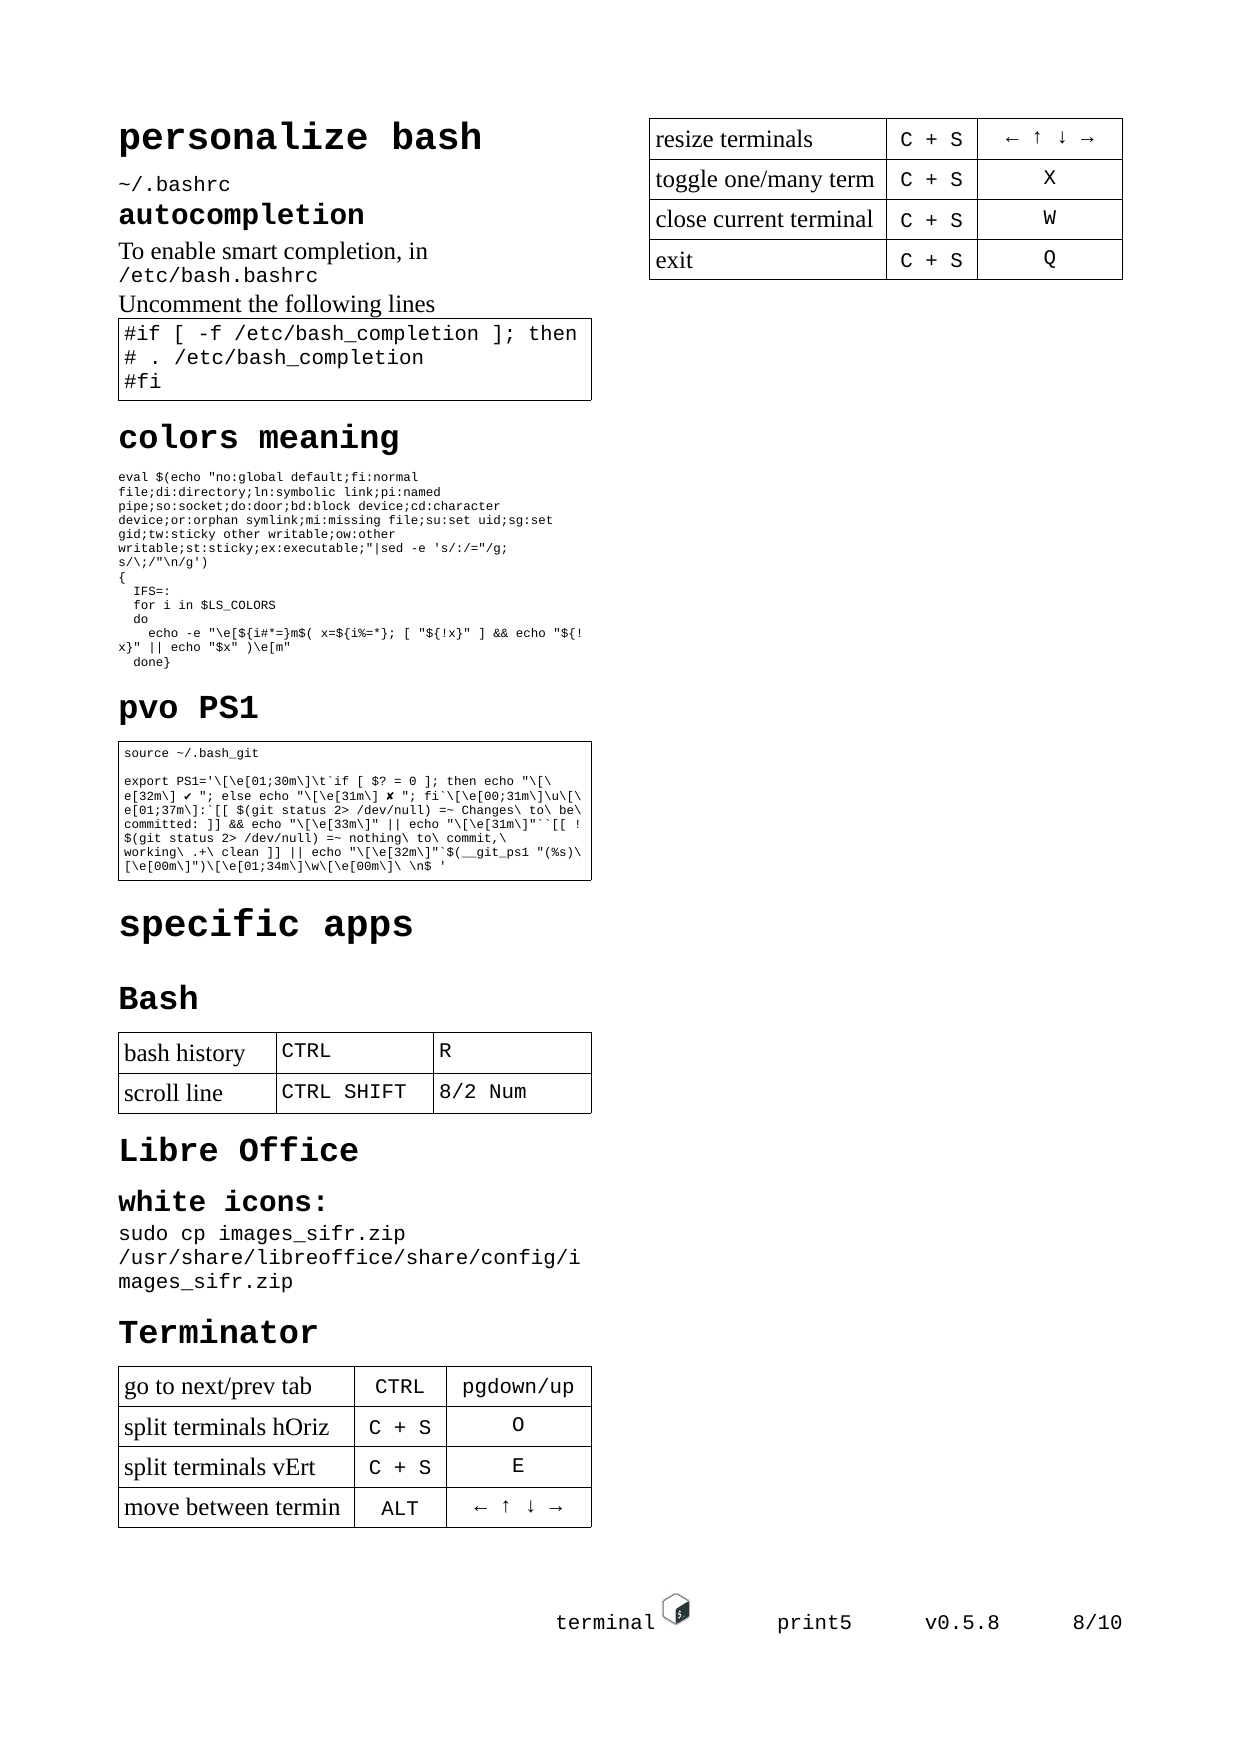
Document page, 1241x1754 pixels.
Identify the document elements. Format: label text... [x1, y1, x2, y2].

subtitle autocompletion [118, 200, 591, 233]
text IFS=: [118, 585, 591, 599]
text echo -e "\e[${i#*=}m$( x=${i%=*}; [ "${!x}" ] && echo "${!x}" || echo "$x" )\e[m" [118, 627, 591, 656]
table_cell split terminals hOriz [119, 1407, 354, 1446]
table_header bash history [119, 1033, 276, 1072]
table_cell C + S [887, 119, 977, 158]
table_header go to next/prev tab [119, 1367, 354, 1406]
table_cell Q [978, 240, 1122, 279]
table_cell C + S [887, 240, 977, 279]
text done} [118, 656, 591, 670]
table_cell C + S [887, 200, 977, 239]
table_cell C + S [355, 1447, 446, 1487]
table_cell exit [650, 240, 886, 279]
table_cell X [978, 160, 1122, 199]
subtitle white icons: [118, 1187, 591, 1220]
table_cell ← ↑ ↓ → [447, 1488, 591, 1527]
table_cell close current terminal [650, 200, 886, 239]
subtitle Libre Office [118, 1134, 591, 1172]
subtitle Terminator [118, 1315, 591, 1353]
table_cell W [978, 200, 1122, 239]
table_header pgdown/up [447, 1367, 591, 1406]
subtitle personalize bash [118, 118, 591, 161]
table_cell toggle one/many term [650, 160, 886, 199]
table_cell scroll line [119, 1074, 276, 1113]
table_header R [434, 1033, 591, 1072]
table_cell C + S [887, 160, 977, 199]
subtitle Bash [118, 982, 591, 1019]
text eval $(echo "no:global default;fi:normal file;di:directory;ln:symbolic link;pi:named pipe;so:socket;do:door;bd:block device;cd:character device;or:orphan symlink;mi:missing file;su:set uid;sg:set gid;tw:sticky other writable;ow:other writable;st:sticky;ex:executable;"|sed -e 's/:/="/g; s/\;/"\n/g') [118, 471, 591, 571]
text { [118, 571, 591, 585]
table_header #if [ -f /etc/bash_completion ]; then # . /etc/bash_completion #fi [119, 319, 591, 400]
table_cell O [447, 1407, 591, 1446]
table_cell C + S [355, 1407, 446, 1446]
table_cell split terminals vErt [119, 1447, 354, 1487]
table_header CTRL [277, 1033, 433, 1072]
table_cell CTRL SHIFT [277, 1074, 433, 1113]
table_cell 8/2 Num [434, 1074, 591, 1113]
subtitle pvo PS1 [118, 691, 591, 729]
text sudo cp images_sifr.zip /usr/share/libreoffice/share/config/images_sifr.zip [118, 1223, 591, 1294]
subtitle colors meaning [118, 421, 591, 459]
text ~/.bashrc [118, 173, 591, 197]
table_cell ALT [355, 1488, 446, 1527]
table_cell move between termin [119, 1488, 354, 1527]
text Uncomment the following lines [118, 289, 591, 317]
table_cell E [447, 1447, 591, 1487]
picture [655, 1588, 697, 1630]
text /etc/bash.bashrc [118, 265, 591, 289]
text To enable smart completion, in [118, 236, 591, 265]
text for i in $LS_COLORS [118, 599, 591, 613]
subtitle specific apps [118, 905, 591, 948]
table_header CTRL [355, 1367, 446, 1406]
text do [118, 613, 591, 627]
table_header source ~/.bash_git export PS1='\[\e[01;30m\]\t`if [ $? = 0 ]; then echo "\[\e[32m\] ✔ "; else echo "\[\e[31m\] ✘ "; fi`\[\e[00;31m\]\u\[\e[01;37m\]:`[[ $(git status 2> /dev/null) =~ Changes\ to\ be\ committed: ]] && echo "\[\e[33m\]" || echo "\[\e[31m\]"``[[ ! $(git status 2> /dev/null) =~ nothing\ to\ commit,\ working\ .+\ clean ]] || echo "\[\e[32m\]"`$(__git_ps1 "(%s)\[\e[00m\]")\[\e[01;34m\]\w\[\e[00m\]\ \n$ ' [119, 742, 591, 880]
table_cell resize terminals [650, 119, 886, 158]
table_cell ← ↑ ↓ → [978, 119, 1122, 158]
